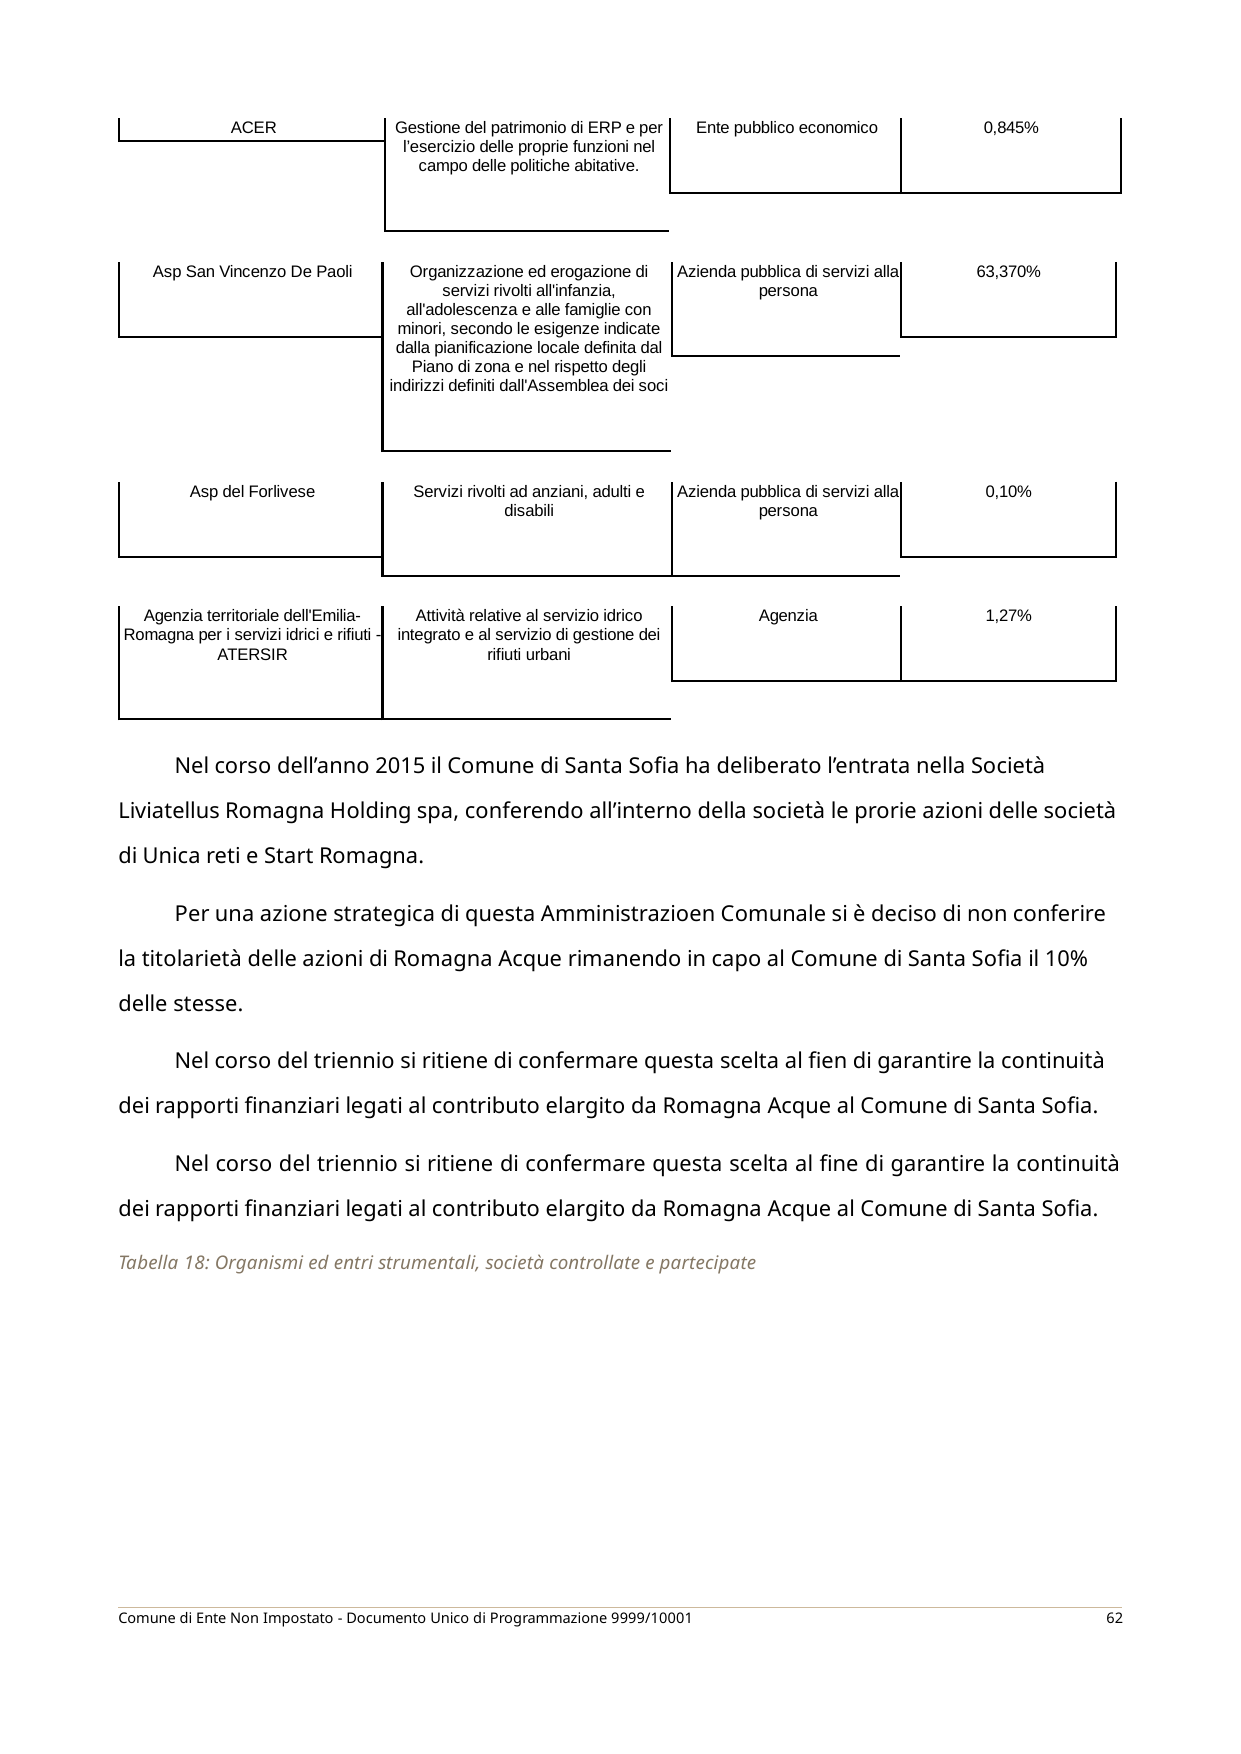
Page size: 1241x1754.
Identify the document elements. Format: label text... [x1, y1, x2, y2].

table_cell [384, 232, 669, 262]
table_cell [900, 194, 1122, 262]
table_cell Attività relative al servizio idrico integrato e al servizio di gestione dei rifiuti urbani [384, 606, 671, 718]
table_cell [118, 558, 381, 606]
table_cell Agenzia territoriale dell'Emilia-Romagna per i servizi idrici e rifiuti - ATERSIR [120, 606, 381, 718]
table_cell [900, 338, 1117, 482]
text Nel corso del triennio si ritiene di confermare questa scelta al fine di garantire la continuità dei rapporti finanziari legati al contributo elargito da Romagna Acque al Comune di Santa Sofia. [118, 1147, 1122, 1222]
table_cell 0,845% [902, 118, 1120, 192]
table_cell Servizi rivolti ad anziani, adulti e disabili [384, 482, 671, 575]
table_cell Asp San Vincenzo De Paoli [120, 262, 381, 336]
table_cell ACER [120, 118, 384, 140]
table_cell [118, 720, 381, 750]
table_cell [900, 558, 1117, 606]
table_cell [900, 682, 1117, 750]
table_cell Asp del Forlivese [120, 482, 381, 556]
table_cell [381, 720, 671, 750]
table_cell Organizzazione ed erogazione di servizi rivolti all'infanzia, all'adolescenza e alle famiglie con minori, secondo le esigenze indicate dalla pianificazione locale definita dal Piano di zona e nel rispetto degli indirizzi definiti dall'Assemblea dei soci [384, 262, 671, 450]
text Nel corso del triennio si ritiene di confermare questa scelta al fien di garantire la continuità dei rapporti finanziari legati al contributo elargito da Romagna Acque al Comune di Santa Sofia. [118, 1045, 1122, 1120]
table_cell 0,10% [902, 482, 1115, 556]
table_cell Ente pubblico economico [671, 118, 900, 192]
table_cell 1,27% [902, 606, 1115, 680]
table_cell [671, 357, 900, 482]
table_cell [381, 577, 671, 606]
table_cell [671, 577, 900, 606]
table_cell [118, 338, 381, 482]
text Per una azione strategica di questa Amministrazioen Comunale si è deciso di non conferire la titolarietà delle azioni di Romagna Acque rimanendo in capo al Comune di Santa Sofia il 10% delle stesse. [118, 897, 1122, 1017]
table_cell Gestione del patrimonio di ERP e per l’esercizio delle proprie funzioni nel campo delle politiche abitative. [386, 118, 669, 230]
table_cell [1117, 482, 1122, 606]
table_cell Agenzia [673, 606, 900, 680]
table_cell [671, 682, 900, 750]
text Tabella 18: Organismi ed entri strumentali, società controllate e partecipate [118, 1249, 1122, 1275]
table_cell [381, 452, 671, 482]
table_cell [1117, 262, 1122, 482]
table_cell [118, 142, 384, 262]
table_cell Azienda pubblica di servizi alla persona [673, 482, 900, 575]
table_cell [669, 194, 900, 262]
table_cell 63,370% [902, 262, 1115, 336]
table_cell [1117, 606, 1122, 750]
table_cell Azienda pubblica di servizi alla persona [673, 262, 900, 355]
text Nel corso dell’anno 2015 il Comune di Santa Sofia ha deliberato l’entrata nella Società Liviatellus Romagna Holding spa, conferendo all’interno della società le prorie azioni delle società di Unica reti e Start Romagna. [118, 750, 1122, 870]
